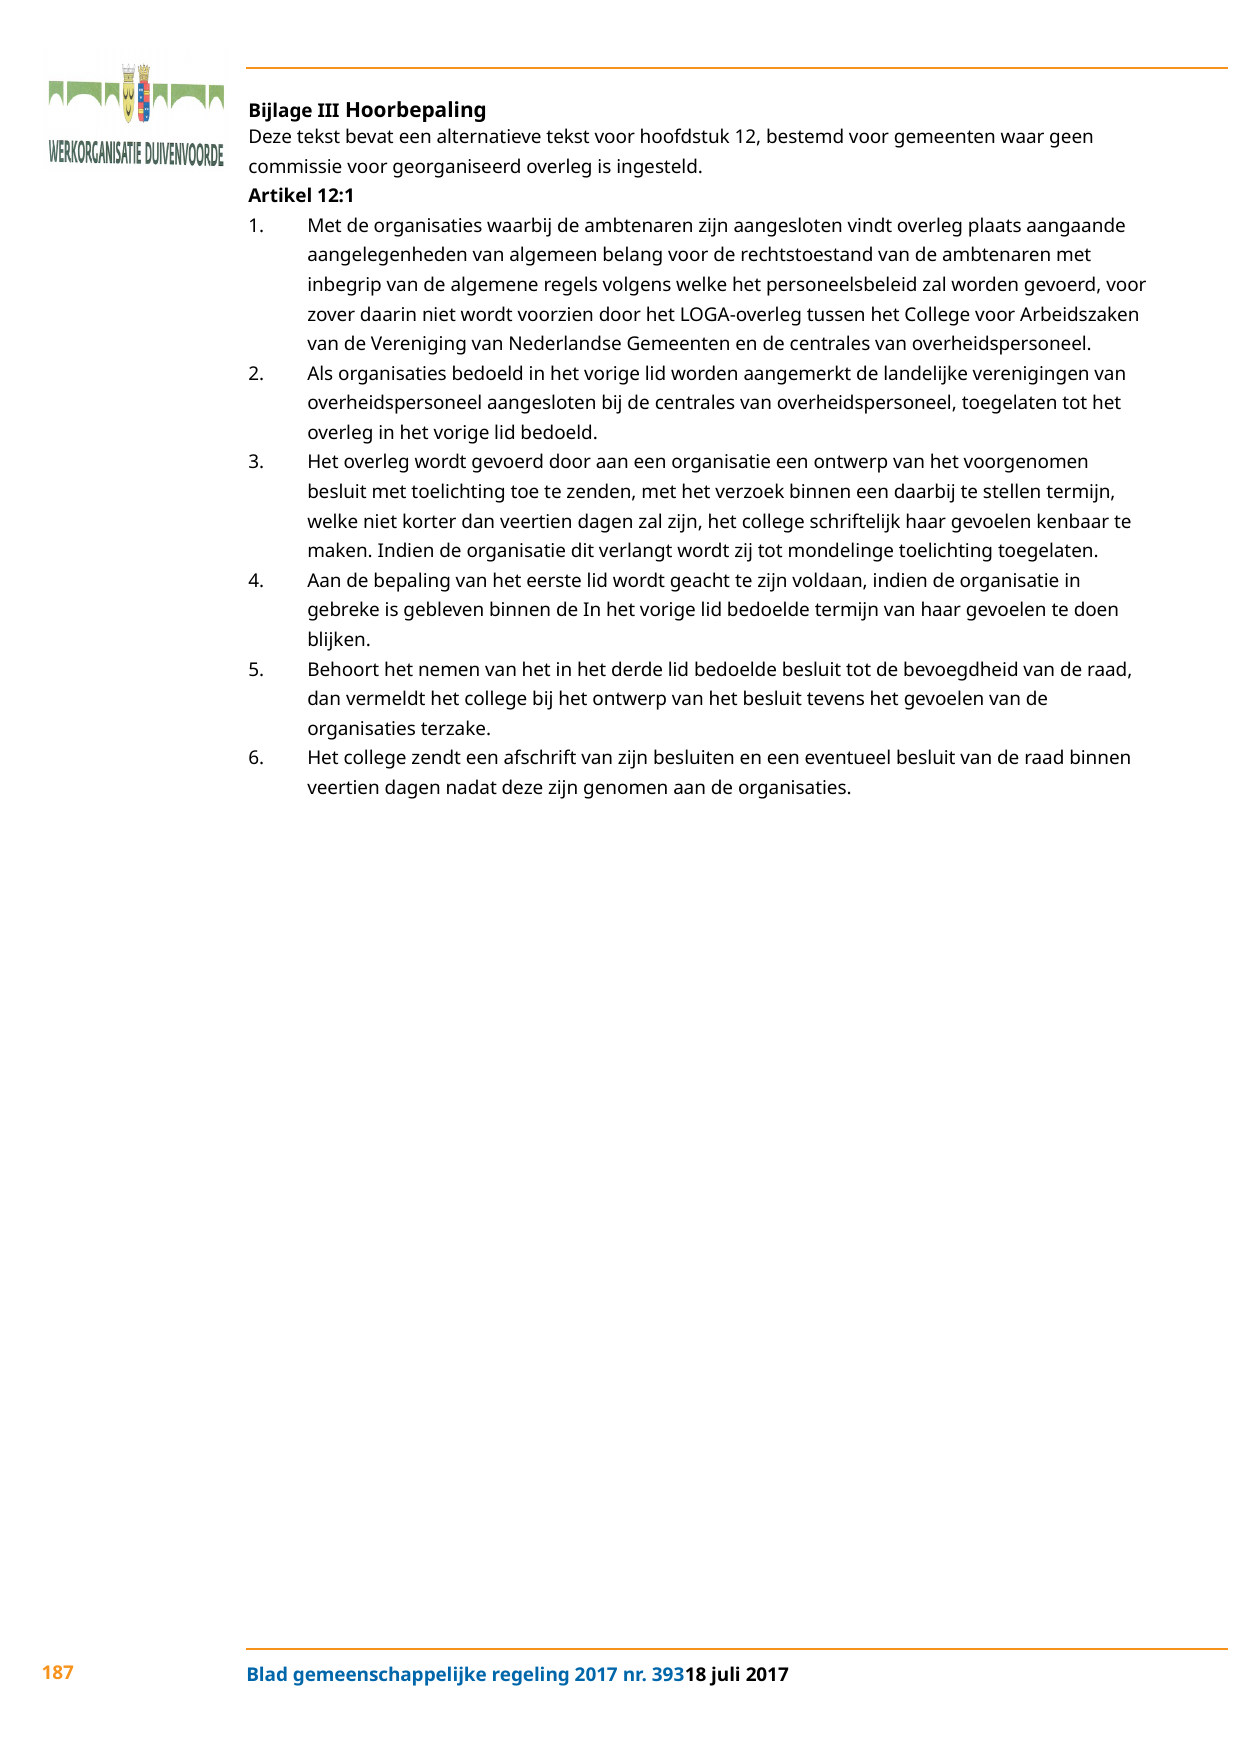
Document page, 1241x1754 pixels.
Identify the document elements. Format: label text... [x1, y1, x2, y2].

text Artikel 12:1 [248, 182, 1152, 208]
list Aan de bepaling van het eerste lid wordt geacht te zijn voldaan, indien de organisatie in gebreke is gebleven binnen de In het vorige lid bedoelde termijn van haar gevoelen te doen blijken. [248, 567, 1152, 652]
picture [41, 47, 231, 172]
list Als organisaties bedoeld in het vorige lid worden aangemerkt de landelijke verenigingen van overheidspersoneel aangesloten bij de centrales van overheidspersoneel, toegelaten tot het overleg in het vorige lid bedoeld. [248, 360, 1152, 445]
text Deze tekst bevat een alternatieve tekst voor hoofdstuk 12, bestemd voor gemeenten waar geen commissie voor georganiseerd overleg is ingesteld. [248, 123, 1152, 179]
list Behoort het nemen van het in het derde lid bedoelde besluit tot de bevoegdheid van de raad, dan vermeldt het college bij het ontwerp van het besluit tevens het gevoelen van de organisaties terzake. [248, 656, 1152, 741]
list Het overleg wordt gevoerd door aan een organisatie een ontwerp van het voorgenomen besluit met toelichting toe te zenden, met het verzoek binnen een daarbij te stellen termijn, welke niet korter dan veertien dagen zal zijn, het college schriftelijk haar gevoelen kenbaar te maken. Indien de organisatie dit verlangt wordt zij tot mondelinge toelichting toegelaten. [248, 449, 1152, 563]
list Het college zendt een afschrift van zijn besluiten en een eventueel besluit van de raad binnen veertien dagen nadat deze zijn genomen aan de organisaties. [248, 744, 1152, 800]
list Met de organisaties waarbij de ambtenaren zijn aangesloten vindt overleg plaats aangaande aangelegenheden van algemeen belang voor de rechtstoestand van de ambtenaren met inbegrip van de algemene regels volgens welke het personeelsbeleid zal worden gevoerd, voor zover daarin niet wordt voorzien door het LOGA-overleg tussen het College voor Arbeidszaken van de Vereniging van Nederlandse Gemeenten en de centrales van overheidspersoneel. [248, 212, 1152, 356]
text Bijlage III Hoorbepaling [248, 95, 1152, 123]
